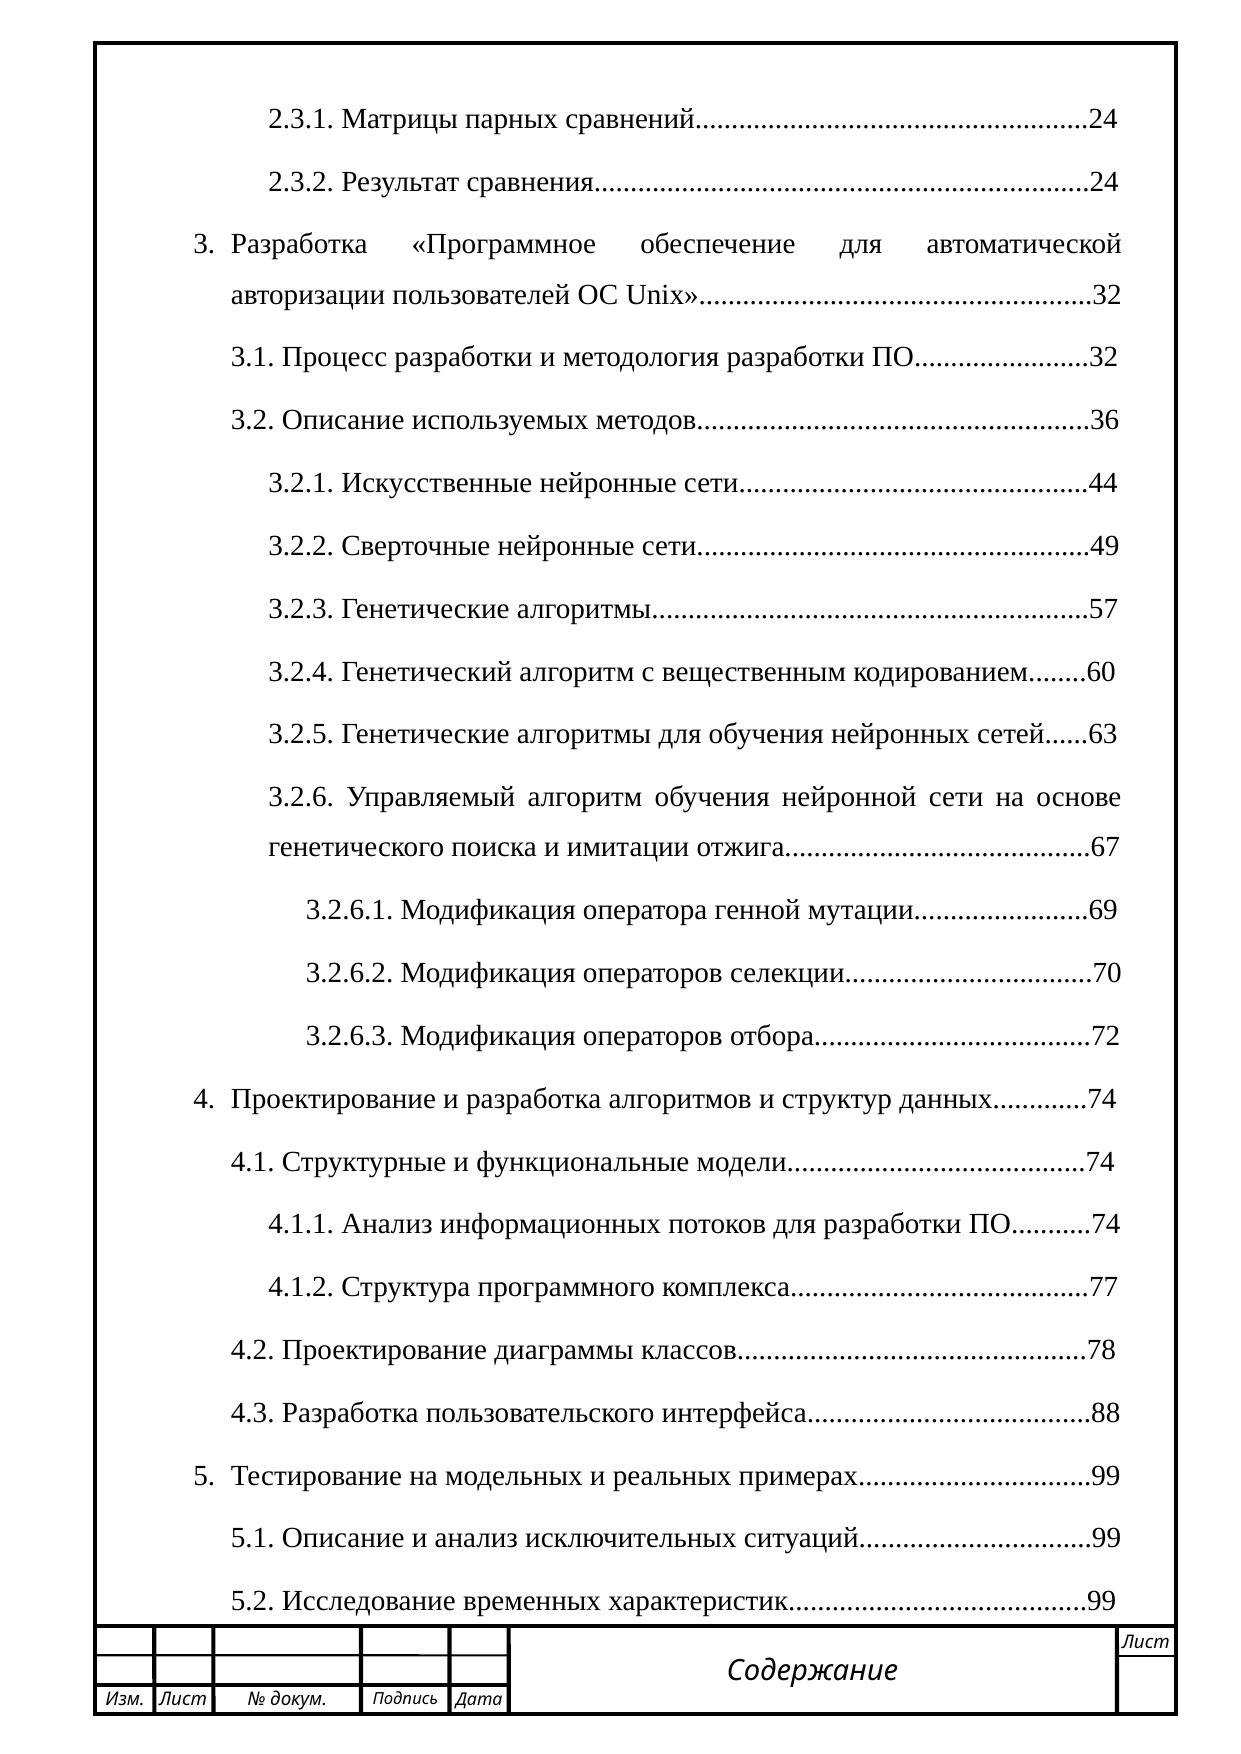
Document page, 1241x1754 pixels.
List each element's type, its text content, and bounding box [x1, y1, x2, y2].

list 3.2.6.1. Модификация оператора генной мутации........................69 [268, 892, 1122, 926]
list 3.2.6. Управляемый алгоритм обучения нейронной сети на основе генетического поиска и имитации отжига..........................................67 [231, 779, 1122, 863]
list Проектирование и разработка алгоритмов и структур данных.............74 [193, 1081, 1122, 1114]
list Разработка «Программное обеспечение для автоматической авторизации пользователей ОС Unix»......................................................32 [193, 226, 1122, 310]
list 3.2.1. Искусственные нейронные сети................................................44 [231, 465, 1122, 499]
list 3.2.2. Сверточные нейронные сети......................................................49 [231, 528, 1122, 562]
list 3.2.4. Генетический алгоритм с вещественным кодированием........60 [231, 654, 1122, 687]
list 2.3.2. Результат сравнения....................................................................24 [231, 164, 1122, 197]
list 4.1.1. Анализ информационных потоков для разработки ПО...........74 [231, 1206, 1122, 1240]
list 3.2.6.2. Модификация операторов селекции..................................70 [268, 955, 1122, 989]
list 4.1. Структурные и функциональные модели.........................................74 [193, 1144, 1122, 1177]
list 5.2. Исследование временных характеристик.........................................99 [193, 1583, 1122, 1617]
list 3.2. Описание используемых методов......................................................36 [193, 402, 1122, 436]
list 4.2. Проектирование диаграммы классов................................................78 [193, 1332, 1122, 1366]
list 4.3. Разработка пользовательского интерфейса.......................................88 [193, 1395, 1122, 1428]
list 4.1.2. Структура программного комплекса.........................................77 [231, 1269, 1122, 1303]
list 3.1. Процесс разработки и методология разработки ПО........................32 [193, 339, 1122, 373]
list 3.2.6.3. Модификация операторов отбора......................................72 [268, 1018, 1122, 1052]
list 5.1. Описание и анализ исключительных ситуаций................................99 [193, 1521, 1122, 1554]
list 3.2.5. Генетические алгоритмы для обучения нейронных сетей......63 [231, 716, 1122, 750]
list 3.2.3. Генетические алгоритмы............................................................57 [231, 591, 1122, 624]
list 2.3.1. Матрицы парных сравнений......................................................24 [231, 101, 1122, 134]
list Тестирование на модельных и реальных примерах................................99 [193, 1458, 1122, 1491]
